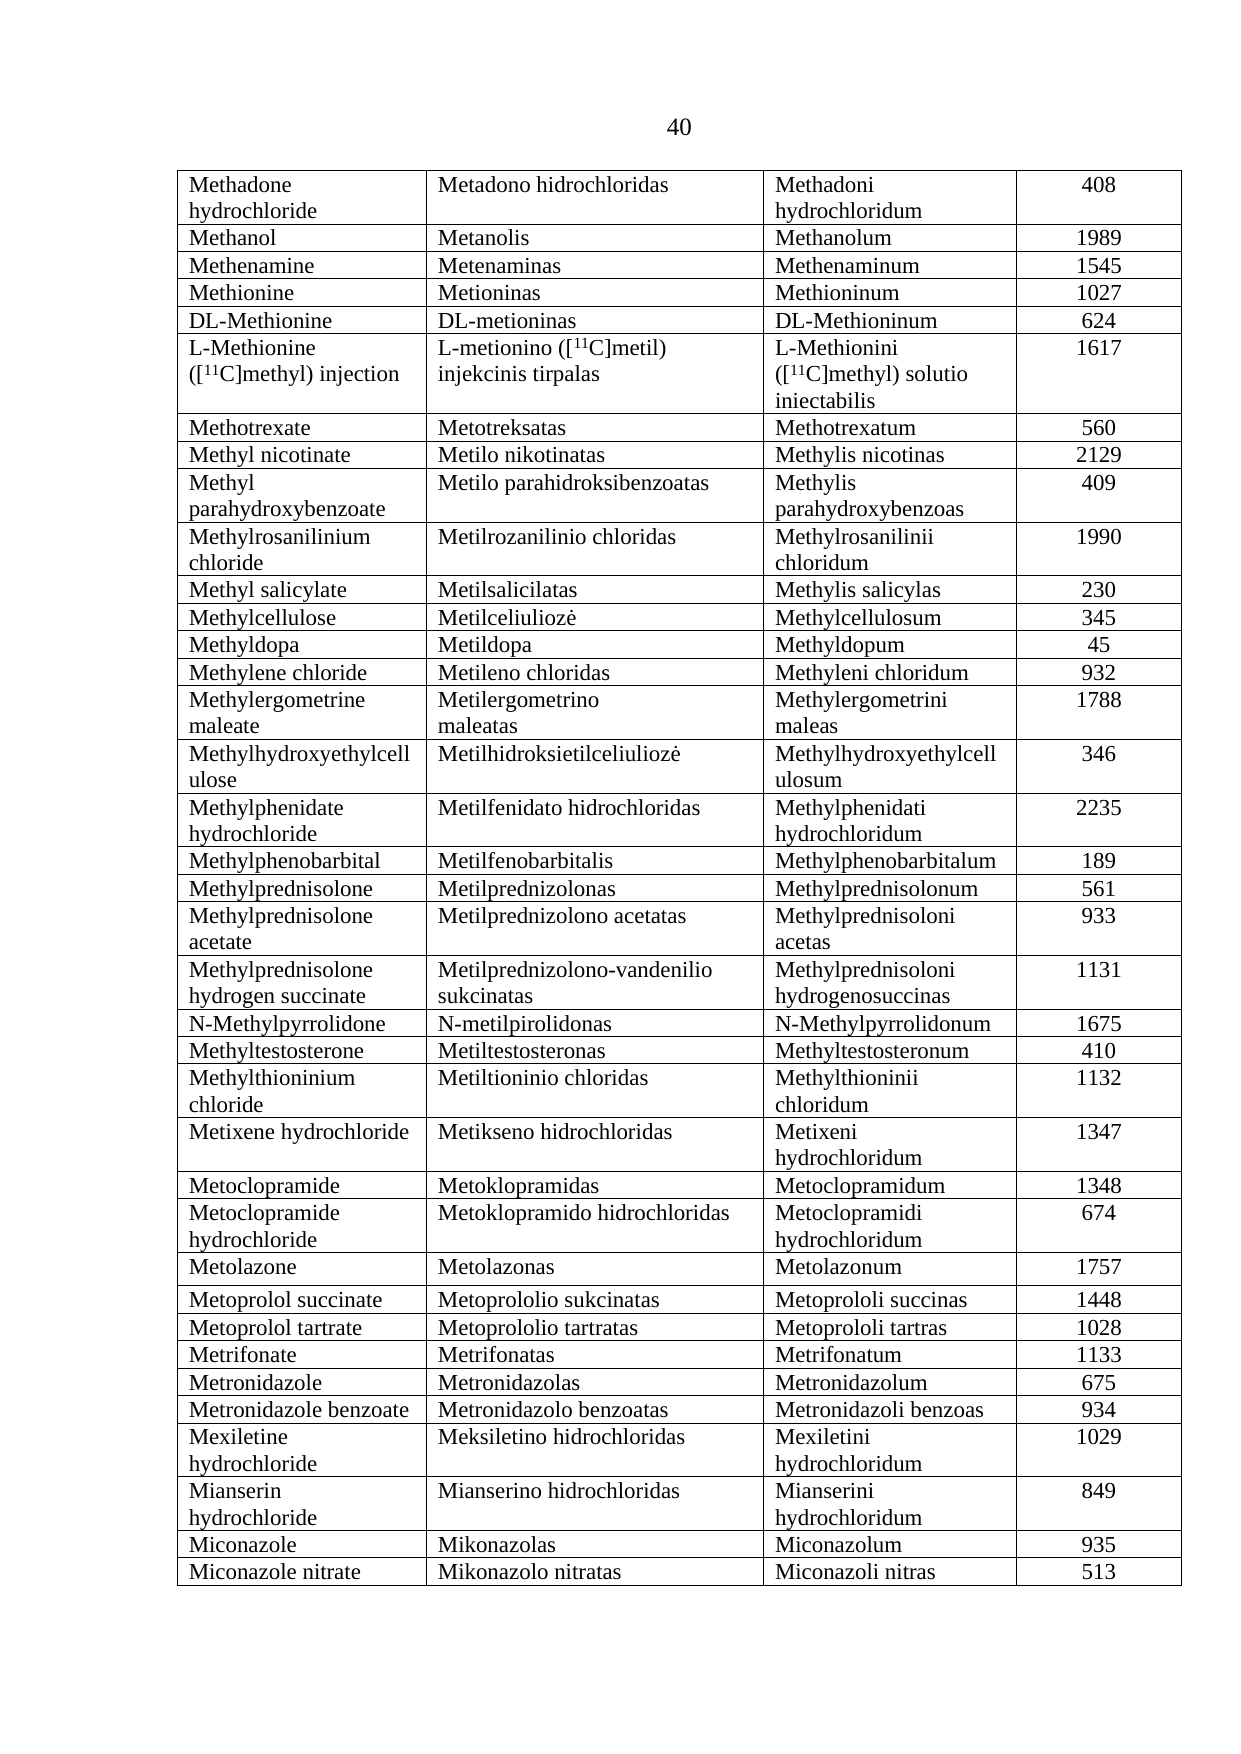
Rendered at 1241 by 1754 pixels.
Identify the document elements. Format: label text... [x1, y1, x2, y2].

table_cell Mianserino hidrochloridas [427, 1477, 763, 1530]
table_cell Mikonazolas [427, 1531, 763, 1557]
table_cell Methyltestosterone [178, 1037, 426, 1063]
table_cell Metilprednizolono acetatas [427, 902, 763, 955]
table_cell Methioninum [764, 279, 1016, 306]
table_cell 1131 [1017, 956, 1181, 1008]
table_cell Methadone hydrochloride [178, 171, 426, 223]
table_cell Methenamine [178, 252, 426, 278]
table_cell Metronidazolum [764, 1369, 1016, 1395]
table_cell 1990 [1017, 523, 1181, 575]
table_cell Metixene hydrochloride [178, 1118, 426, 1171]
table_cell 45 [1017, 631, 1181, 658]
table_cell Methylrosanilinium chloride [178, 523, 426, 575]
table_cell 624 [1017, 307, 1181, 333]
table_cell 1788 [1017, 686, 1181, 739]
table_cell Methylcellulose [178, 604, 426, 630]
table_cell Metoprolol tartrate [178, 1314, 426, 1340]
table_cell Metioninas [427, 279, 763, 306]
table_cell 561 [1017, 875, 1181, 901]
table_cell Methanolum [764, 225, 1016, 251]
table_cell Metiltioninio chloridas [427, 1064, 763, 1117]
table_cell Methylene chloride [178, 659, 426, 685]
table_cell Metilo parahidroksibenzoatas [427, 469, 763, 522]
table_cell Methadoni hydrochloridum [764, 171, 1016, 223]
table_cell Mikonazolo nitratas [427, 1558, 763, 1585]
table_cell 2235 [1017, 794, 1181, 846]
table_cell Methylergometrine maleate [178, 686, 426, 739]
table_cell Mexiletini hydrochloridum [764, 1424, 1016, 1476]
table_cell 1989 [1017, 225, 1181, 251]
table_cell Metrifonatas [427, 1341, 763, 1368]
table_cell Metoklopramidas [427, 1172, 763, 1198]
table_cell Methyl parahydroxybenzoate [178, 469, 426, 522]
table_cell Metilceliuliozė [427, 604, 763, 630]
table_cell Methylprednisolone [178, 875, 426, 901]
table_cell 513 [1017, 1558, 1181, 1585]
table_cell Methyleni chloridum [764, 659, 1016, 685]
table_cell Methenaminum [764, 252, 1016, 278]
table_cell Methylthioninium chloride [178, 1064, 426, 1117]
table_cell 1347 [1017, 1118, 1181, 1171]
table_cell DL-Methioninum [764, 307, 1016, 333]
table_cell Methionine [178, 279, 426, 306]
table_cell 674 [1017, 1199, 1181, 1252]
table_cell Metotreksatas [427, 414, 763, 441]
table_cell Metilprednizolono-vandenilio sukcinatas [427, 956, 763, 1008]
table_cell 1348 [1017, 1172, 1181, 1198]
table_cell 346 [1017, 740, 1181, 792]
table_cell Methylphenobarbitalum [764, 847, 1016, 874]
table_cell Methyl nicotinate [178, 442, 426, 468]
table_cell N-Methylpyrrolidone [178, 1010, 426, 1036]
table_cell Metadono hidrochloridas [427, 171, 763, 223]
table_cell N-Methylpyrrolidonum [764, 1010, 1016, 1036]
table_cell DL-Methionine [178, 307, 426, 333]
table_cell 675 [1017, 1369, 1181, 1395]
table_cell Metiltestosteronas [427, 1037, 763, 1063]
table_cell Mexiletine hydrochloride [178, 1424, 426, 1476]
table_cell N-metilpirolidonas [427, 1010, 763, 1036]
table_cell Methotrexatum [764, 414, 1016, 441]
table_cell Metoprololio sukcinatas [427, 1286, 763, 1313]
table_cell Mianserini hydrochloridum [764, 1477, 1016, 1530]
table_cell Metronidazolo benzoatas [427, 1396, 763, 1422]
table_cell Metilsalicilatas [427, 576, 763, 603]
table_cell Metronidazoli benzoas [764, 1396, 1016, 1422]
table_cell Metoklopramido hidrochloridas [427, 1199, 763, 1252]
table_cell Metilfenobarbitalis [427, 847, 763, 874]
table_cell Methylrosanilinii chloridum [764, 523, 1016, 575]
table_cell Methylprednisolone hydrogen succinate [178, 956, 426, 1008]
table_cell DL-metioninas [427, 307, 763, 333]
table_cell Metoclopramide hydrochloride [178, 1199, 426, 1252]
table_cell 1448 [1017, 1286, 1181, 1313]
table_cell 1617 [1017, 334, 1181, 413]
table_cell Miconazolum [764, 1531, 1016, 1557]
table_cell Methylprednisolonum [764, 875, 1016, 901]
table_cell Metilhidroksietilceliuliozė [427, 740, 763, 792]
table_cell Methylhydroxyethylcellulosum [764, 740, 1016, 792]
table_cell Meksiletino hidrochloridas [427, 1424, 763, 1476]
table_cell 1132 [1017, 1064, 1181, 1117]
table_cell Metilergometrino maleatas [427, 686, 763, 739]
table_cell 560 [1017, 414, 1181, 441]
table_cell Methylprednisoloni hydrogenosuccinas [764, 956, 1016, 1008]
table_cell Metoprololi succinas [764, 1286, 1016, 1313]
table_cell 230 [1017, 576, 1181, 603]
table_cell Metolazonas [427, 1253, 763, 1285]
table_cell Metrifonate [178, 1341, 426, 1368]
table_cell Methylphenidate hydrochloride [178, 794, 426, 846]
table_cell Methyl salicylate [178, 576, 426, 603]
table_cell Methylergometrini maleas [764, 686, 1016, 739]
table_cell Methylis salicylas [764, 576, 1016, 603]
table_cell 1029 [1017, 1424, 1181, 1476]
table_cell 849 [1017, 1477, 1181, 1530]
table_cell 935 [1017, 1531, 1181, 1557]
table_cell 1545 [1017, 252, 1181, 278]
table_cell L-metionino ([11C]metil) injekcinis tirpalas [427, 334, 763, 413]
table_cell Metolazone [178, 1253, 426, 1285]
table_cell 934 [1017, 1396, 1181, 1422]
table_cell Methyldopum [764, 631, 1016, 658]
table_cell Metilfenidato hidrochloridas [427, 794, 763, 846]
table_cell Metoprololi tartras [764, 1314, 1016, 1340]
table_cell Metoclopramide [178, 1172, 426, 1198]
table_cell Methylthioninii chloridum [764, 1064, 1016, 1117]
table_cell Methylcellulosum [764, 604, 1016, 630]
table_cell Metoprololio tartratas [427, 1314, 763, 1340]
table_cell Metilrozanilinio chloridas [427, 523, 763, 575]
table_cell Methylprednisoloni acetas [764, 902, 1016, 955]
table_cell Metoprolol succinate [178, 1286, 426, 1313]
table_cell 409 [1017, 469, 1181, 522]
table_cell 408 [1017, 171, 1181, 223]
table_cell Metronidazole [178, 1369, 426, 1395]
table_cell Miconazole nitrate [178, 1558, 426, 1585]
table_cell Methylprednisolone acetate [178, 902, 426, 955]
table_cell 1757 [1017, 1253, 1181, 1285]
table_cell Metikseno hidrochloridas [427, 1118, 763, 1171]
table_cell Methanol [178, 225, 426, 251]
table_cell Metilo nikotinatas [427, 442, 763, 468]
table_cell Methylphenidati hydrochloridum [764, 794, 1016, 846]
table_cell Methotrexate [178, 414, 426, 441]
table_cell Metolazonum [764, 1253, 1016, 1285]
table_cell Metronidazole benzoate [178, 1396, 426, 1422]
table_cell 345 [1017, 604, 1181, 630]
table_cell Metoclopramidum [764, 1172, 1016, 1198]
table_cell 1027 [1017, 279, 1181, 306]
table_cell Miconazole [178, 1531, 426, 1557]
table_cell Metileno chloridas [427, 659, 763, 685]
table_cell Methyldopa [178, 631, 426, 658]
table_cell Metronidazolas [427, 1369, 763, 1395]
table_cell 2129 [1017, 442, 1181, 468]
table_cell Methylis nicotinas [764, 442, 1016, 468]
table_cell L-Methionine ([11C]methyl) injection [178, 334, 426, 413]
table_cell Methylis parahydroxybenzoas [764, 469, 1016, 522]
table_cell Methylhydroxyethylcellulose [178, 740, 426, 792]
table_cell Metrifonatum [764, 1341, 1016, 1368]
table_cell 932 [1017, 659, 1181, 685]
table_cell Metixeni hydrochloridum [764, 1118, 1016, 1171]
table_cell Metanolis [427, 225, 763, 251]
table_cell L-Methionini ([11C]methyl) solutio iniectabilis [764, 334, 1016, 413]
table_cell Metildopa [427, 631, 763, 658]
table_cell 1675 [1017, 1010, 1181, 1036]
table_cell Methyltestosteronum [764, 1037, 1016, 1063]
table_cell Methylphenobarbital [178, 847, 426, 874]
table_cell 1133 [1017, 1341, 1181, 1368]
table_cell 1028 [1017, 1314, 1181, 1340]
table_cell 410 [1017, 1037, 1181, 1063]
table_cell 189 [1017, 847, 1181, 874]
table_cell Miconazoli nitras [764, 1558, 1016, 1585]
table_cell 933 [1017, 902, 1181, 955]
table_cell Metilprednizolonas [427, 875, 763, 901]
table_cell Metenaminas [427, 252, 763, 278]
table_cell Mianserin hydrochloride [178, 1477, 426, 1530]
table_cell Metoclopramidi hydrochloridum [764, 1199, 1016, 1252]
